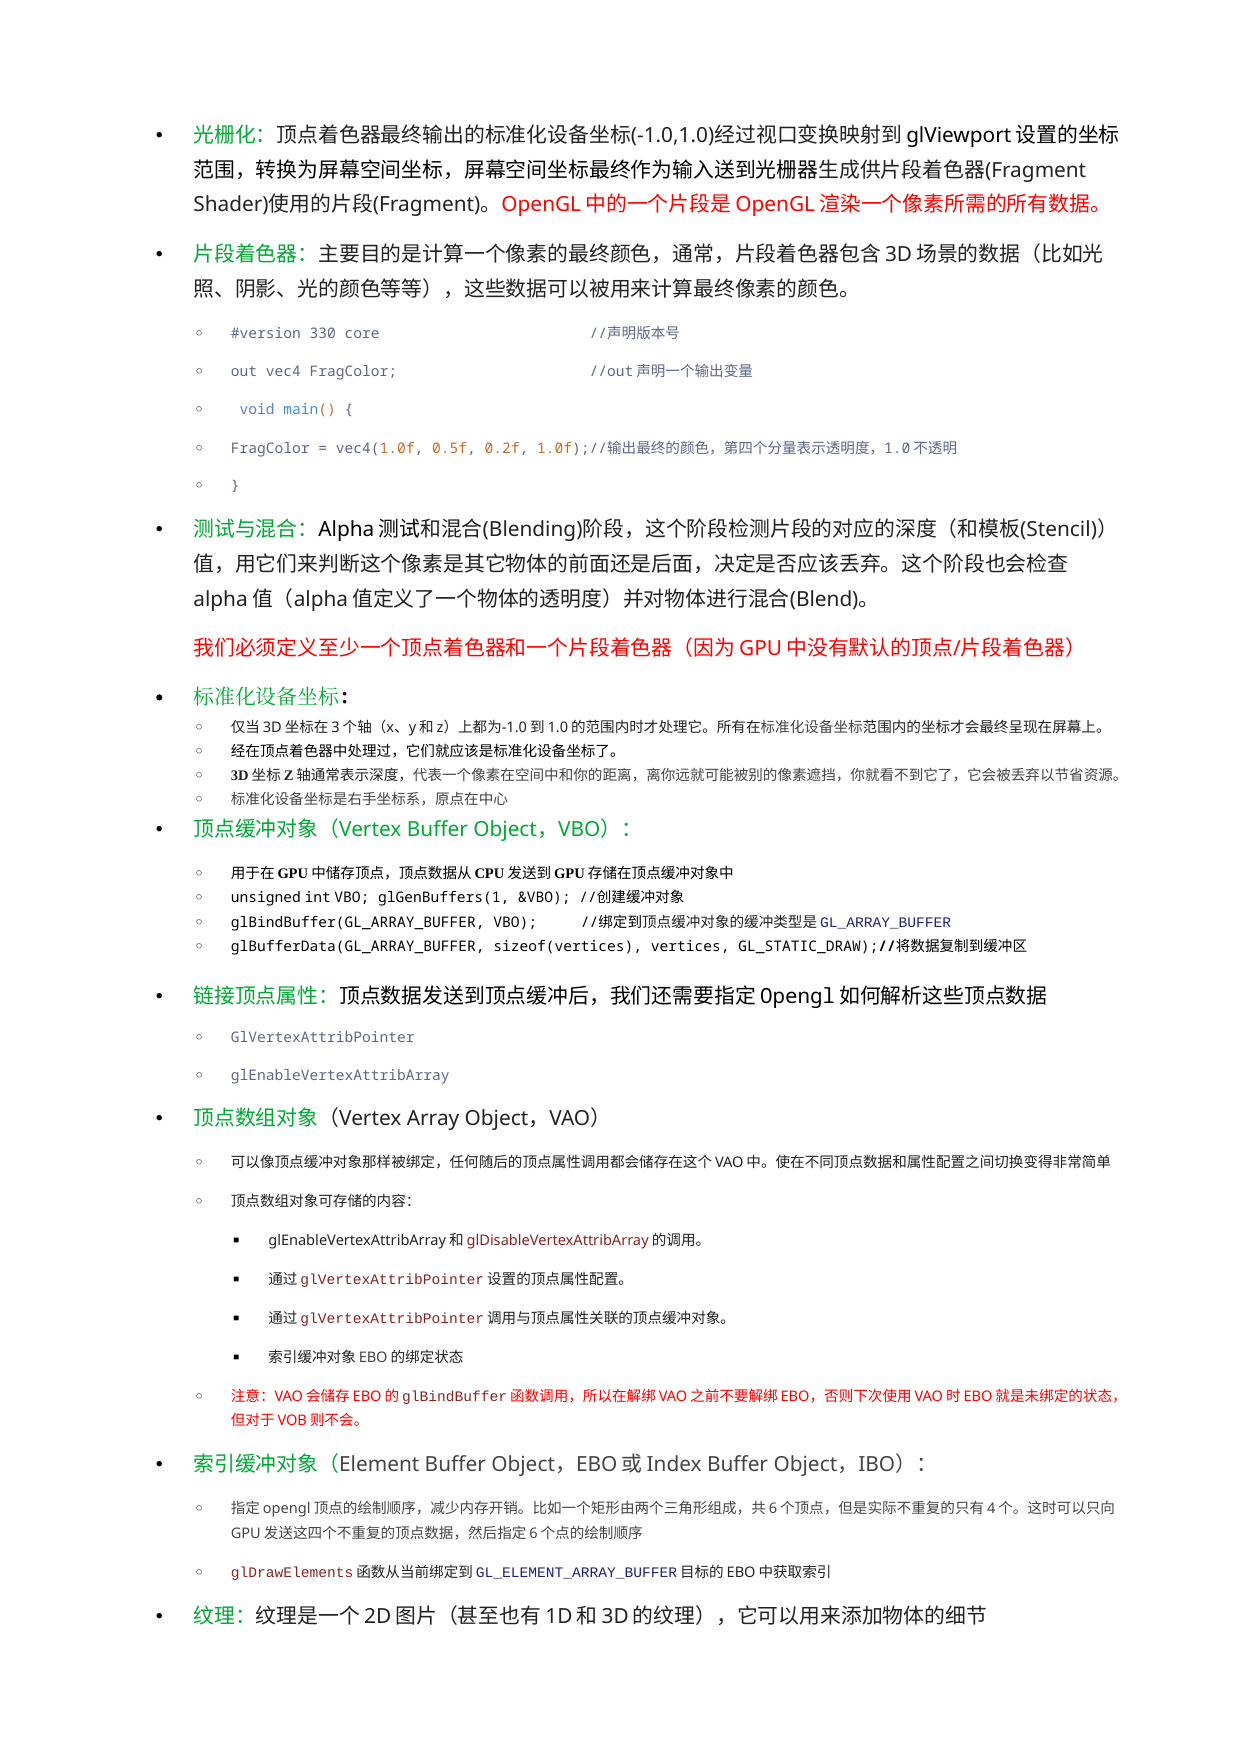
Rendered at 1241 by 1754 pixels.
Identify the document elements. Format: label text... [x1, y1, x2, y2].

list 纹理：纹理是一个2D图片（甚至也有1D和3D的纹理），它可以用来添加物体的细节 [156, 1599, 1122, 1629]
list 指定opengl顶点的绘制顺序，减少内存开销。比如一个矩形由两个三角形组成，共6个顶点，但是实际不重复的只有4个。这时可以只向GPU发送这四个不重复的顶点数据，然后指定6个点的绘制顺序 [193, 1497, 1122, 1542]
list 经在顶点着色器中处理过，它们就应该是标准化设备坐标了。 [193, 739, 1122, 761]
list 索引缓冲对象EBO的绑定状态 [231, 1346, 1122, 1367]
list out vec4 FragColor; //out声明一个输出变量 [193, 360, 1122, 381]
list 标准化设备坐标是右手坐标系，原点在中心 [193, 788, 1122, 809]
list 片段着色器：主要目的是计算一个像素的最终颜色，通常，片段着色器包含3D场景的数据（比如光照、阴影、光的颜色等等），这些数据可以被用来计算最终像素的颜色。 [156, 237, 1122, 302]
list 顶点数组对象（Vertex Array Object，VAO） [156, 1102, 1122, 1132]
list 我们必须定义至少一个顶点着色器和一个片段着色器（因为GPU中没有默认的顶点/片段着色器） [156, 631, 1122, 662]
list 光栅化：顶点着色器最终输出的标准化设备坐标(-1.0,1.0)经过视口变换映射到glViewport设置的坐标范围，转换为屏幕空间坐标，屏幕空间坐标最终作为输入送到光栅器生成供片段着色器(Fragment Shader)使用的片段(Fragment)。OpenGL中的一个片段是OpenGL渲染一个像素所需的所有数据。 [156, 118, 1122, 218]
list glBufferData(GL_ARRAY_BUFFER, sizeof(vertices), vertices, GL_STATIC_DRAW);//将数据复制到缓冲区 [193, 934, 1122, 956]
list 通过glVertexAttribPointer设置的顶点属性配置。 [231, 1268, 1122, 1289]
list unsigned int VBO; glGenBuffers(1, &VBO); //创建缓冲对象 [193, 886, 1122, 907]
list 索引缓冲对象（Element Buffer Object，EBO或Index Buffer Object，IBO）： [156, 1448, 1122, 1478]
subtitle 链接顶点属性：顶点数据发送到顶点缓冲后，我们还需要指定Opengl如何解析这些顶点数据 [156, 979, 1122, 1010]
list 仅当3D坐标在3个轴（x、y和z）上都为-1.0到1.0的范围内时才处理它。所有在标准化设备坐标范围内的坐标才会最终呈现在屏幕上。 [193, 715, 1122, 736]
list #version 330 core //声明版本号 [193, 321, 1122, 342]
list glBindBuffer(GL_ARRAY_BUFFER, VBO); //绑定到顶点缓冲对象的缓冲类型是GL_ARRAY_BUFFER [193, 910, 1122, 931]
list GlVertexAttribPointer [193, 1027, 1122, 1047]
list } [193, 475, 1122, 495]
list 注意：VAO会储存EBO的glBindBuffer函数调用，所以在解绑VAO之前不要解绑EBO，否则下次使用VAO时EBO就是未绑定的状态，但对于VOB则不会。 [193, 1384, 1122, 1430]
list FragColor = vec4(1.0f, 0.5f, 0.2f, 1.0f);//输出最终的颜色，第四个分量表示透明度，1.0不透明 [193, 436, 1122, 457]
list 可以像顶点缓冲对象那样被绑定，任何随后的顶点属性调用都会储存在这个VAO中。使在不同顶点数据和属性配置之间切换变得非常简单 [193, 1151, 1122, 1172]
list 标准化设备坐标： [156, 681, 1122, 711]
list 顶点缓冲对象（Vertex Buffer Object，VBO）： [156, 812, 1122, 842]
list glEnableVertexAttribArray [193, 1064, 1122, 1084]
list 用于在GPU中储存顶点，顶点数据从CPU发送到GPU存储在顶点缓冲对象中 [193, 862, 1122, 883]
list 3D坐标Z轴通常表示深度，代表一个像素在空间中和你的距离，离你远就可能被别的像素遮挡，你就看不到它了，它会被丢弃以节省资源。 [193, 764, 1122, 785]
list glEnableVertexAttribArray和glDisableVertexAttribArray的调用。 [231, 1229, 1122, 1250]
list void main() { [193, 399, 1122, 419]
list 测试与混合：Alpha测试和混合(Blending)阶段，这个阶段检测片段的对应的深度（和模板(Stencil)）值，用它们来判断这个像素是其它物体的前面还是后面，决定是否应该丢弃。这个阶段也会检查alpha值（alpha值定义了一个物体的透明度）并对物体进行混合(Blend)。 [156, 512, 1122, 612]
list 顶点数组对象可存储的内容： [193, 1190, 1122, 1211]
list 通过glVertexAttribPointer调用与顶点属性关联的顶点缓冲对象。 [231, 1307, 1122, 1328]
list glDrawElements函数从当前绑定到GL_ELEMENT_ARRAY_BUFFER目标的EBO中获取索引 [193, 1560, 1122, 1581]
